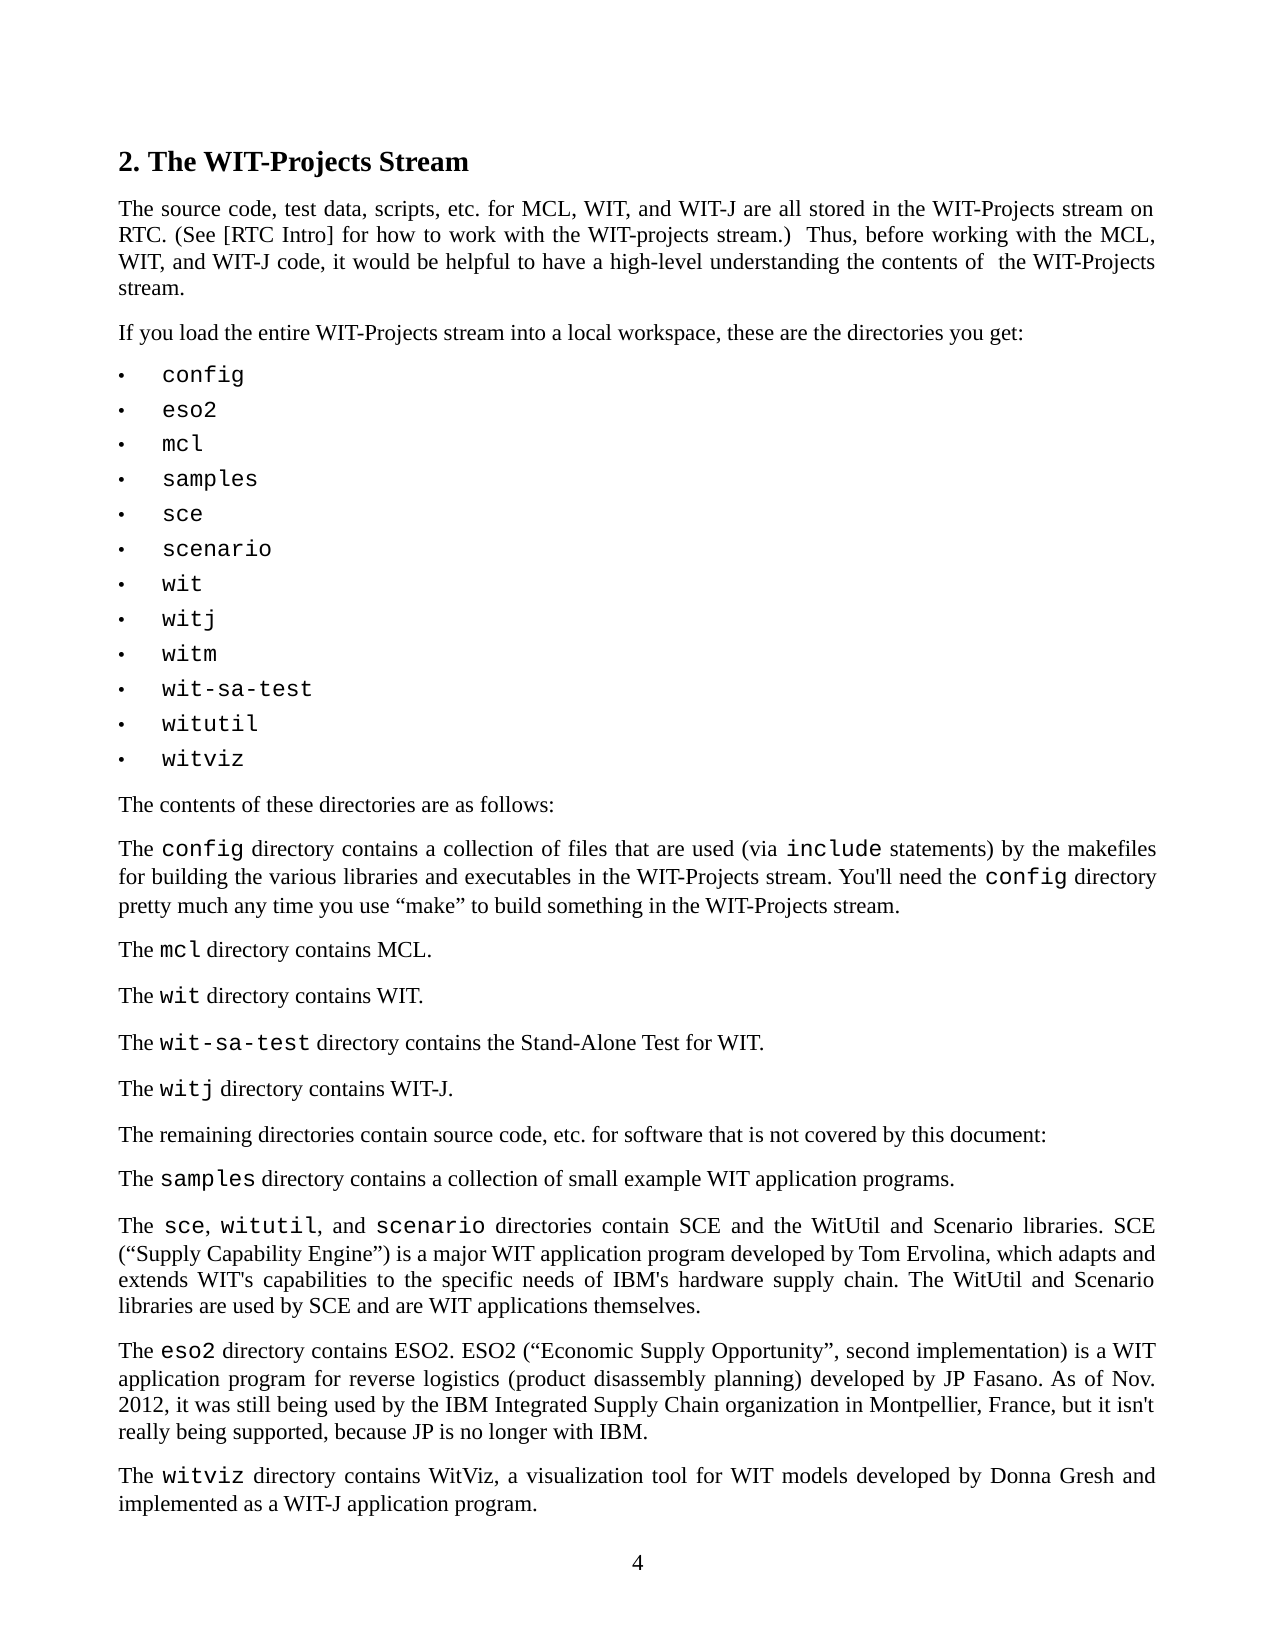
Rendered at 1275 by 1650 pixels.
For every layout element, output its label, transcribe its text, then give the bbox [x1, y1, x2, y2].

text The config directory contains a collection of files that are used (via include statements) by the makefiles for building the various libraries and executables in the WIT-Projects stream. You'll need the config directory pretty much any time you use “make” to build something in the WIT-Projects stream. [118, 835, 1157, 918]
text If you load the entire WIT-Projects stream into a local workspace, these are the directories you get: [118, 319, 1157, 345]
subtitle The WIT-Projects Stream [118, 144, 1157, 177]
text The wit-sa-test directory contains the Stand-Alone Test for WIT. [118, 1028, 1157, 1057]
text The eso2 directory contains ESO2. ESO2 (“Economic Supply Opportunity”, second implementation) is a WIT application program for reverse logistics (product disassembly planning) developed by JP Fasano. As of Nov. 2012, it was still being used by the IBM Integrated Supply Chain organization in Montpellier, France, but it isn't really being supported, because JP is no longer with IBM. [118, 1337, 1157, 1444]
text The samples directory contains a collection of small example WIT application programs. [118, 1165, 1157, 1194]
text The wit directory contains WIT. [118, 982, 1157, 1011]
list witj [118, 607, 1157, 633]
list witutil [118, 712, 1157, 738]
list sce [118, 503, 1157, 528]
list witviz [118, 747, 1157, 773]
text The contents of these directories are as follows: [118, 791, 1157, 817]
list mcl [118, 433, 1157, 459]
text The remaining directories contain source code, etc. for software that is not covered by this document: [118, 1121, 1157, 1147]
list wit [118, 572, 1157, 598]
text The sce, witutil, and scenario directories contain SCE and the WitUtil and Scenario libraries. SCE (“Supply Capability Engine”) is a major WIT application program developed by Tom Ervolina, which adapts and extends WIT's capabilities to the specific needs of IBM's hardware supply chain. The WitUtil and Scenario libraries are used by SCE and are WIT applications themselves. [118, 1212, 1157, 1319]
text The witj directory contains WIT-J. [118, 1075, 1157, 1103]
text The source code, test data, scripts, etc. for MCL, WIT, and WIT-J are all stored in the WIT-Projects stream on RTC. (See [RTC Intro] for how to work with the WIT-projects stream.) Thus, before working with the MCL, WIT, and WIT-J code, it would be helpful to have a high-level understanding the contents of the WIT-Projects stream. [118, 195, 1157, 301]
list eso2 [118, 398, 1157, 424]
text The witviz directory contains WitViz, a visualization tool for WIT models developed by Donna Gresh and implemented as a WIT-J application program. [118, 1462, 1157, 1517]
text The mcl directory contains MCL. [118, 936, 1157, 964]
list wit-sa-test [118, 677, 1157, 703]
list scenario [118, 537, 1157, 563]
list samples [118, 468, 1157, 494]
list config [118, 363, 1157, 389]
list witm [118, 642, 1157, 668]
